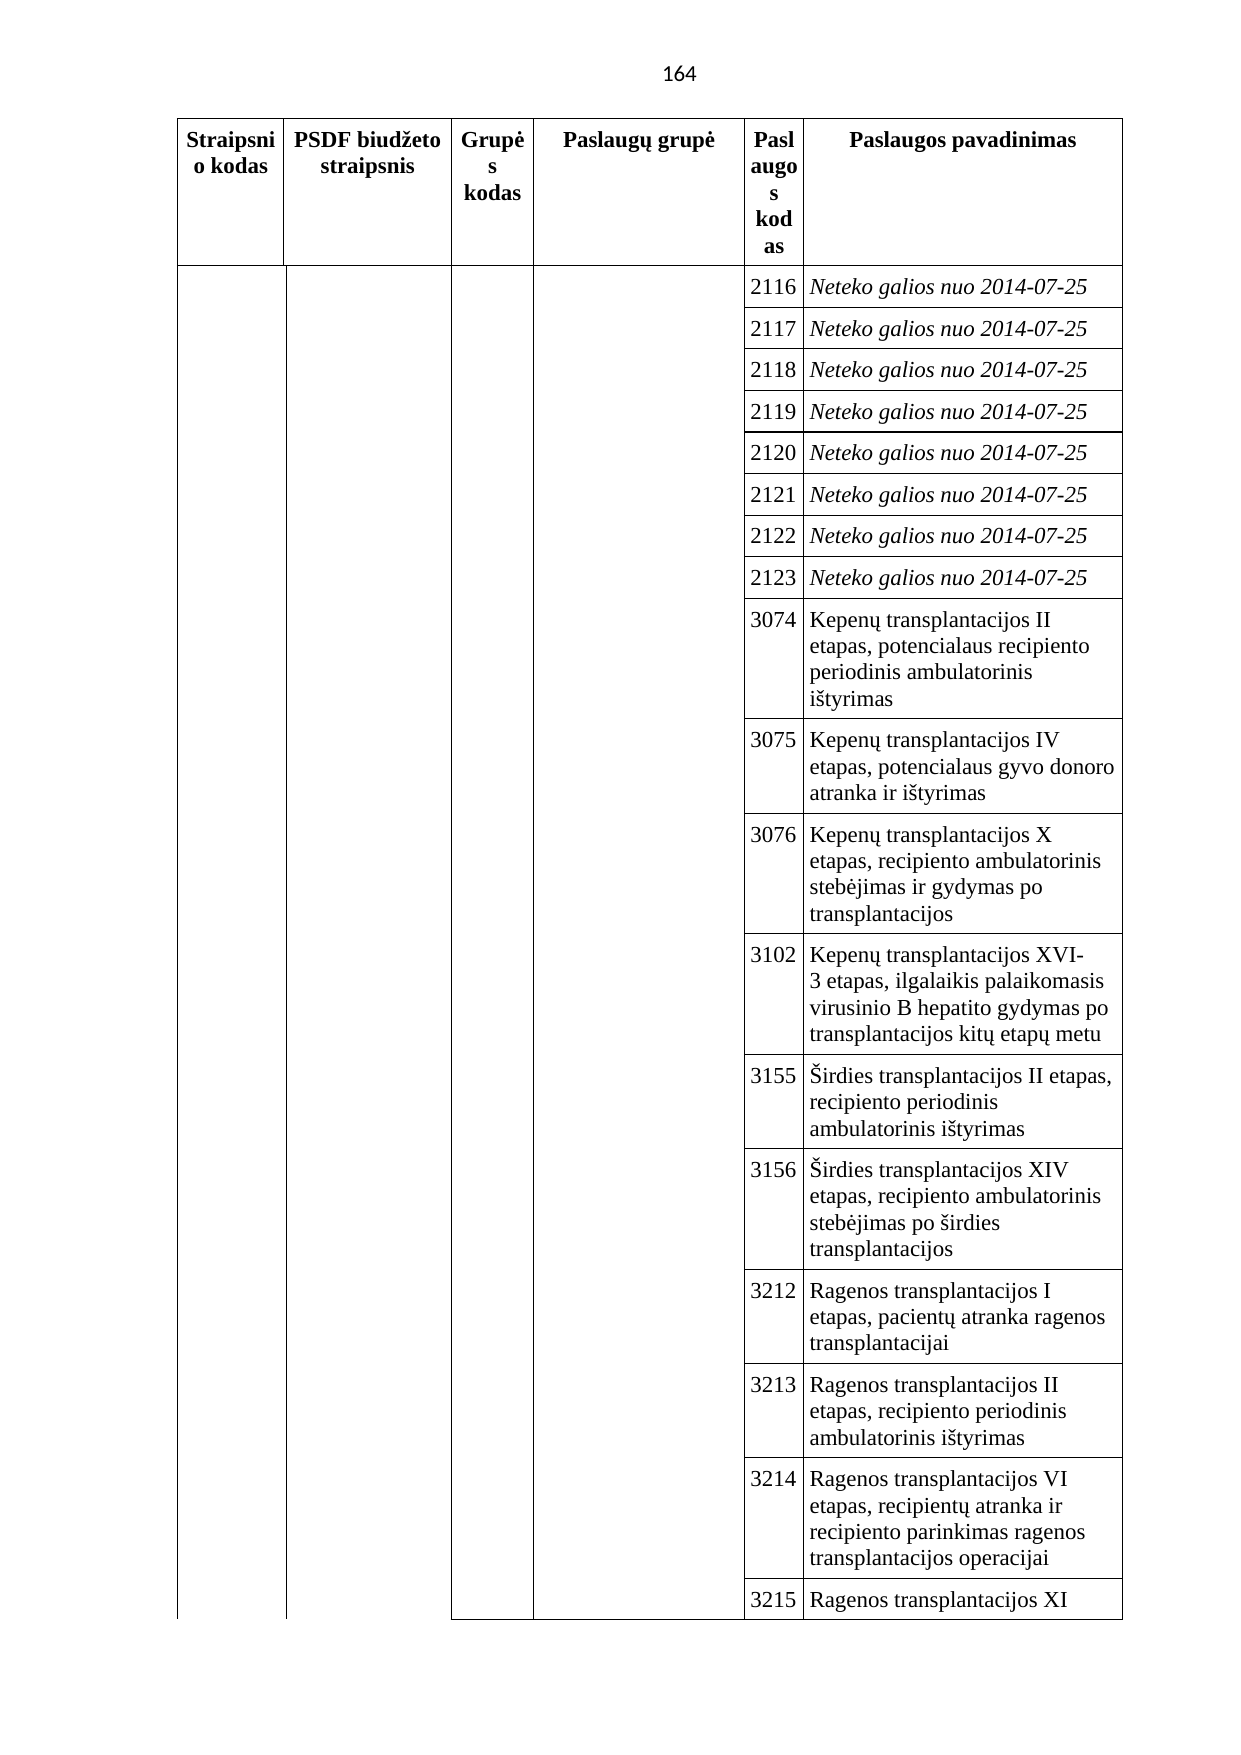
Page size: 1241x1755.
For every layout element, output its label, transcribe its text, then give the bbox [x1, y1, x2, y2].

table_cell 3075 [745, 719, 803, 812]
table_cell [287, 431, 451, 473]
table_cell [452, 718, 533, 812]
table_cell 3213 [745, 1364, 803, 1457]
table_cell [534, 718, 744, 812]
table_cell [178, 1054, 286, 1148]
table_cell Neteko galios nuo 2014-07-25 [804, 557, 1122, 598]
table_cell [452, 515, 533, 556]
table_cell Neteko galios nuo 2014-07-25 [804, 391, 1122, 431]
table_cell [178, 933, 286, 1054]
table_cell Kepenų transplantacijos XVI-3 etapas, ilgalaikis palaikomasis virusinio B hepatito gydymas po transplantacijos kitų etapų metu [804, 934, 1122, 1054]
table_cell [452, 1054, 533, 1148]
table_cell [178, 307, 286, 348]
table_header Paslaugų grupė [534, 119, 744, 265]
table_cell Neteko galios nuo 2014-07-25 [804, 308, 1122, 348]
table_cell [287, 1363, 451, 1457]
table_cell [287, 598, 451, 718]
table_header Paslaugos kodas [745, 119, 803, 265]
table_cell [452, 348, 533, 390]
table_cell 2123 [745, 557, 803, 598]
table_cell 3214 [745, 1458, 803, 1578]
table_cell [287, 1457, 451, 1578]
table_cell [178, 598, 286, 718]
table_cell [452, 598, 533, 718]
table_cell [178, 1148, 286, 1269]
table_cell [452, 556, 533, 598]
table_cell [452, 933, 533, 1054]
table_cell [178, 1457, 286, 1578]
table_cell 3155 [745, 1055, 803, 1148]
table_cell [534, 473, 744, 514]
table_cell [534, 1054, 744, 1148]
table_cell Ragenos transplantacijos II etapas, recipiento periodinis ambulatorinis ištyrimas [804, 1364, 1122, 1457]
table_cell 2117 [745, 308, 803, 348]
table_cell [287, 1269, 451, 1363]
table_cell [287, 933, 451, 1054]
table_cell Ragenos transplantacijos I etapas, pacientų atranka ragenos transplantacijai [804, 1270, 1122, 1363]
table_cell 3102 [745, 934, 803, 1054]
table_cell 2122 [745, 516, 803, 556]
table_cell Neteko galios nuo 2014-07-25 [804, 516, 1122, 556]
table_cell [287, 813, 451, 933]
table_cell [534, 515, 744, 556]
table_cell [452, 473, 533, 514]
table_cell 2119 [745, 391, 803, 431]
table_cell [287, 515, 451, 556]
table_cell [287, 473, 451, 514]
table_cell 2118 [745, 349, 803, 390]
table_cell [534, 431, 744, 473]
table_cell [178, 813, 286, 933]
table_cell 3212 [745, 1270, 803, 1363]
table_cell [178, 431, 286, 473]
table_cell [452, 390, 533, 431]
table_cell Neteko galios nuo 2014-07-25 [804, 266, 1122, 307]
table_cell [287, 718, 451, 812]
table_cell Neteko galios nuo 2014-07-25 [804, 433, 1122, 473]
table_cell [287, 348, 451, 390]
table_cell [178, 390, 286, 431]
table_cell 2121 [745, 474, 803, 514]
table_cell [178, 556, 286, 598]
table_header Straipsnio kodas [178, 119, 283, 265]
table_cell [534, 813, 744, 933]
table_cell [287, 307, 451, 348]
table_cell Neteko galios nuo 2014-07-25 [804, 349, 1122, 390]
table_cell [534, 348, 744, 390]
table_cell Kepenų transplantacijos X etapas, recipiento ambulatorinis stebėjimas ir gydymas po transplantacijos [804, 814, 1122, 933]
table_cell 3076 [745, 814, 803, 933]
table_cell Širdies transplantacijos II etapas, recipiento periodinis ambulatorinis ištyrimas [804, 1055, 1122, 1148]
table_cell [287, 556, 451, 598]
table_cell [534, 556, 744, 598]
table_cell [452, 1148, 533, 1619]
table_header Paslaugos pavadinimas [804, 119, 1122, 265]
table_cell Ragenos transplantacijos VI etapas, recipientų atranka ir recipiento parinkimas ragenos transplantacijos operacijai [804, 1458, 1122, 1578]
table_cell 3215 [745, 1579, 803, 1619]
table_cell [534, 933, 744, 1054]
table_cell Širdies transplantacijos XIV etapas, recipiento ambulatorinis stebėjimas po širdies transplantacijos [804, 1149, 1122, 1269]
table_cell [178, 1269, 286, 1363]
table_cell [534, 1148, 744, 1619]
table_cell [534, 390, 744, 431]
table_cell [452, 307, 533, 348]
table_cell Kepenų transplantacijos IV etapas, potencialaus gyvo donoro atranka ir ištyrimas [804, 719, 1122, 812]
table_cell [178, 473, 286, 514]
table_header PSDF biudžeto straipsnis [284, 119, 451, 265]
table_cell [178, 1363, 286, 1457]
table_cell 2120 [745, 433, 803, 473]
table_cell [178, 348, 286, 390]
table_cell [534, 266, 744, 307]
table_cell [178, 718, 286, 812]
table_cell 2116 [745, 266, 803, 307]
table_cell [452, 813, 533, 933]
table_cell Ragenos transplantacijos XI [804, 1579, 1122, 1619]
table_cell Neteko galios nuo 2014-07-25 [804, 474, 1122, 514]
table_cell [287, 266, 451, 307]
table_cell [287, 390, 451, 431]
table_cell [287, 1054, 451, 1148]
table_cell [178, 1578, 286, 1619]
table_cell [452, 266, 533, 307]
table_cell [287, 1148, 451, 1269]
table_cell [178, 266, 286, 307]
table_cell [287, 1578, 451, 1619]
table_cell [534, 598, 744, 718]
table_cell [534, 307, 744, 348]
table_cell [178, 515, 286, 556]
table_cell Kepenų transplantacijos II etapas, potencialaus recipiento periodinis ambulatorinis ištyrimas [804, 599, 1122, 718]
table_cell 3074 [745, 599, 803, 718]
table_header Grupės kodas [452, 119, 533, 265]
table_cell [452, 431, 533, 473]
table_cell 3156 [745, 1149, 803, 1269]
